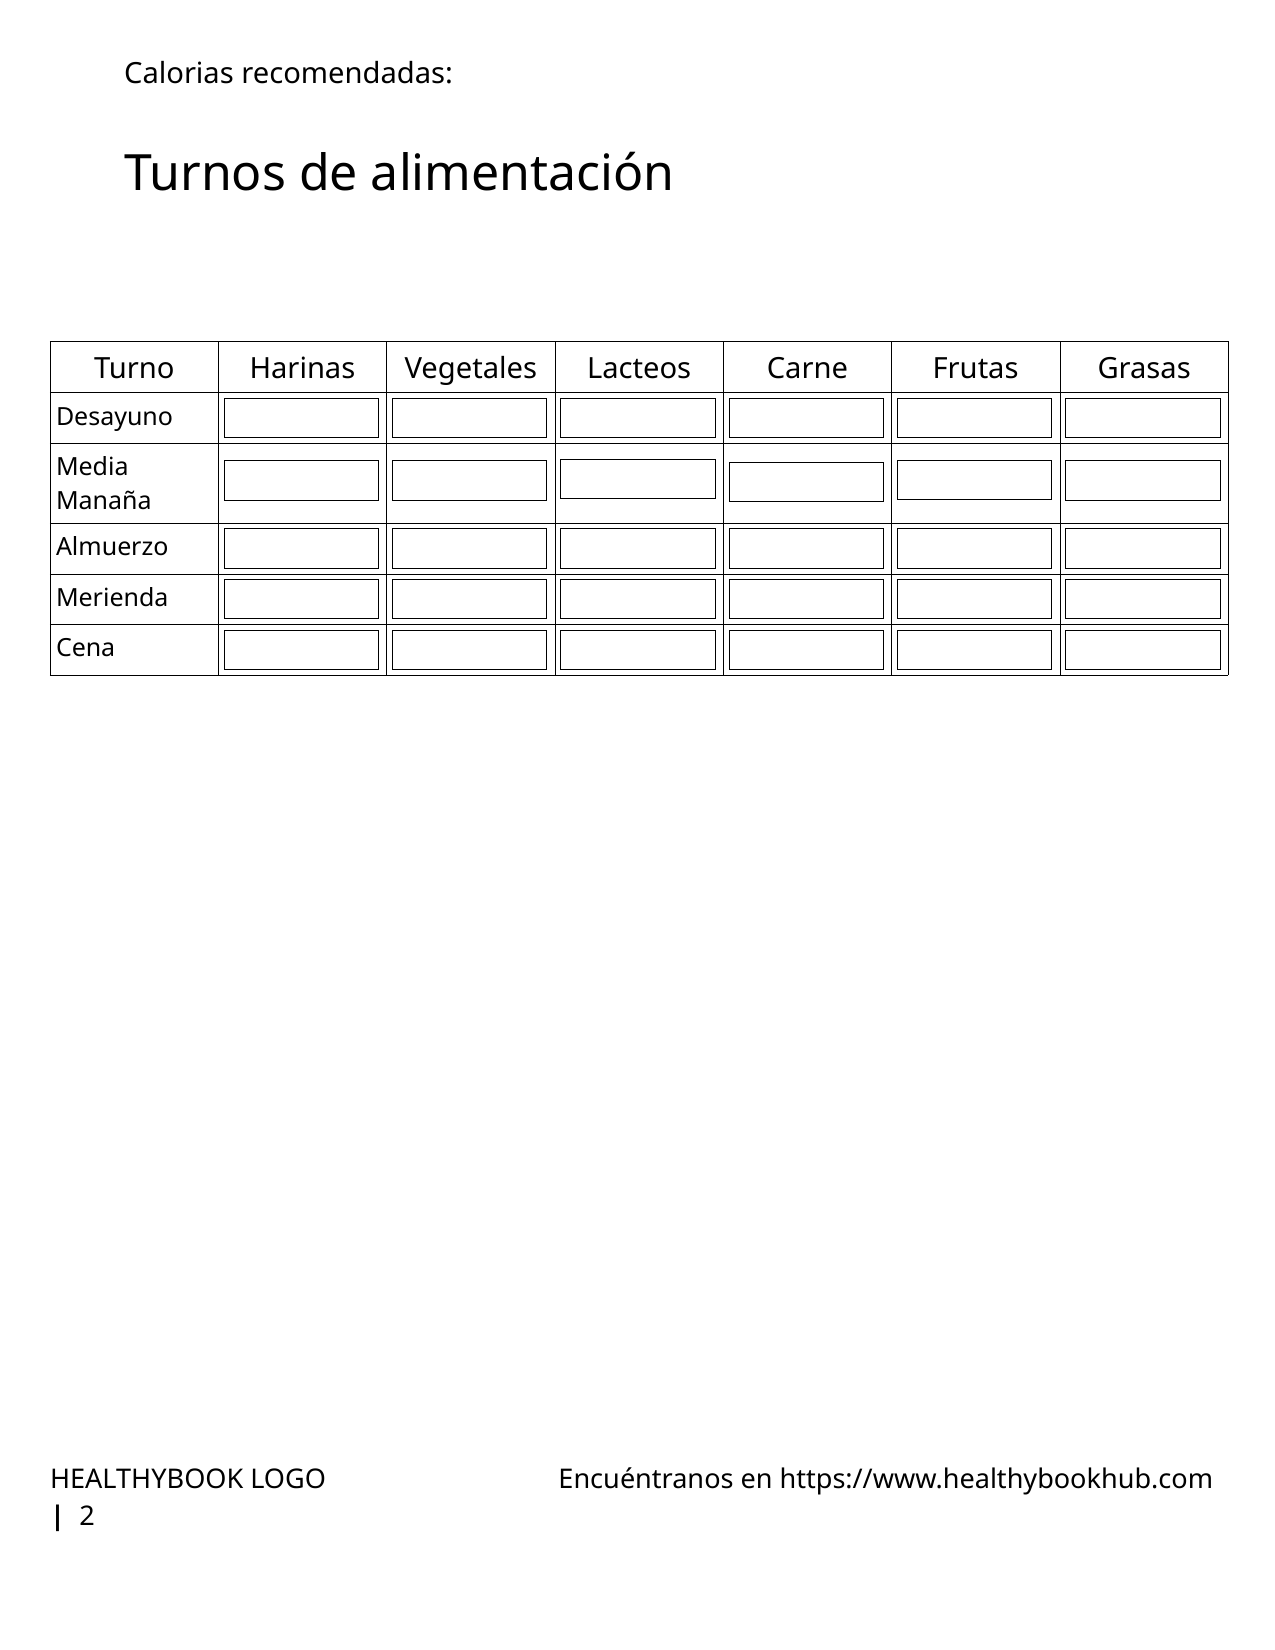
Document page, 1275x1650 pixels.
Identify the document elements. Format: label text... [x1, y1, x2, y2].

text Calorias recomendadas: [50, 48, 468, 97]
table_cell [892, 393, 1060, 443]
table_cell [892, 444, 1060, 523]
table_header Lacteos [556, 342, 723, 392]
table_cell [387, 625, 555, 675]
table_cell [556, 444, 723, 523]
table_header Grasas [1061, 342, 1228, 392]
table_cell Merienda [51, 575, 218, 624]
table_cell [892, 625, 1060, 675]
table_cell [219, 524, 386, 573]
table_cell [1061, 575, 1228, 624]
table_header Harinas [219, 342, 386, 392]
table_cell [387, 575, 555, 624]
table_cell [724, 575, 891, 624]
table_cell [556, 575, 723, 624]
table_cell [219, 575, 386, 624]
table_cell Almuerzo [51, 524, 218, 573]
table_cell [219, 393, 386, 443]
text Turnos de alimentación [50, 137, 1231, 205]
table_header Carne [724, 342, 891, 392]
table_header Vegetales [387, 342, 555, 392]
table_cell [387, 393, 555, 443]
table_cell [892, 524, 1060, 573]
table_cell [724, 393, 891, 443]
table_cell [556, 393, 723, 443]
table_cell [1061, 625, 1228, 675]
text [733, 48, 1231, 97]
table_header Turno [51, 342, 218, 392]
table_cell Cena [51, 625, 218, 675]
table_cell [219, 444, 386, 523]
table_cell Desayuno [51, 393, 218, 443]
table_cell [724, 625, 891, 675]
table_cell [387, 444, 555, 523]
table_cell [556, 625, 723, 675]
table_cell [1061, 444, 1228, 523]
table_cell [1061, 524, 1228, 573]
table_cell [1061, 393, 1228, 443]
table_cell [556, 524, 723, 573]
table_cell [892, 575, 1060, 624]
table_header Frutas [892, 342, 1060, 392]
table_cell [724, 524, 891, 573]
table_cell [387, 524, 555, 573]
table_cell [219, 625, 386, 675]
table_cell Media Manaña [51, 444, 218, 523]
table_cell [724, 444, 891, 523]
